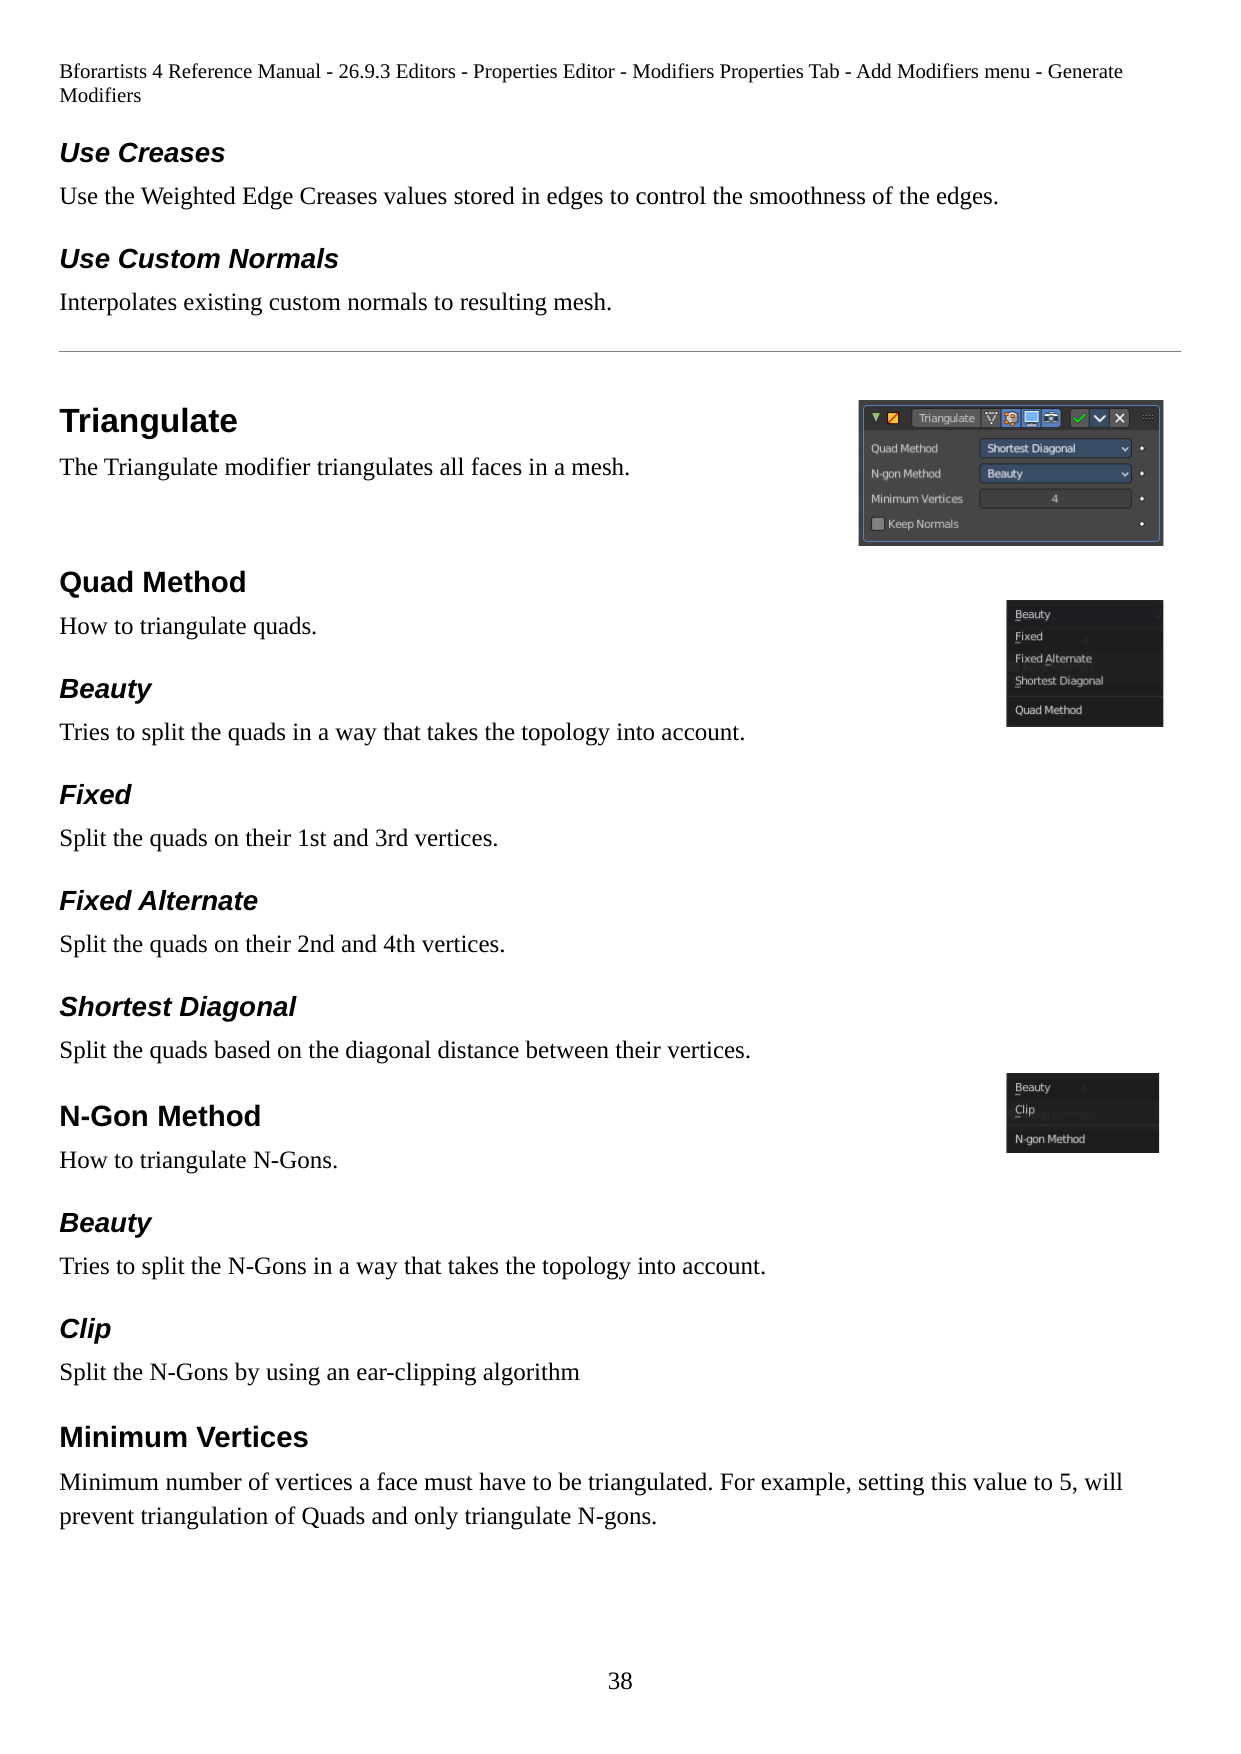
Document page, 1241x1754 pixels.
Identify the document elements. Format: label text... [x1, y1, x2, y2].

subtitle [1164, 401, 1181, 440]
text The Triangulate modifier triangulates all faces in a mesh. [59, 452, 858, 481]
picture [858, 400, 1164, 546]
text Split the N-Gons by using an ear-clipping algorithm [59, 1357, 1181, 1385]
subtitle Clip [59, 1312, 1181, 1344]
subtitle N-Gon Method [59, 1098, 1006, 1132]
subtitle [1160, 1098, 1181, 1132]
text Tries to split the N-Gons in a way that takes the topology into account. [59, 1251, 1181, 1279]
text Split the quads on their 2nd and 4th vertices. [59, 929, 1181, 958]
subtitle Use Custom Normals [59, 243, 1181, 274]
text How to triangulate quads. [59, 611, 1006, 640]
subtitle Quad Method [59, 565, 1181, 599]
subtitle Use Creases [59, 137, 1181, 168]
text How to triangulate N-Gons. [59, 1145, 1181, 1173]
text Tries to split the quads in a way that takes the topology into account. [59, 717, 1181, 746]
subtitle [1164, 673, 1181, 704]
subtitle Shortest Diagonal [59, 991, 1181, 1022]
subtitle Beauty [59, 673, 1006, 704]
subtitle Beauty [59, 1206, 1181, 1238]
subtitle Minimum Vertices [59, 1420, 1181, 1454]
text Minimum number of vertices a face must have to be triangulated. For example, setting this value to 5, will prevent triangulation of Quads and only triangulate N-gons. [59, 1467, 1181, 1530]
picture [1006, 600, 1164, 727]
picture [1006, 1073, 1160, 1153]
text Split the quads on their 1st and 3rd vertices. [59, 823, 1181, 852]
subtitle Fixed [59, 779, 1181, 811]
subtitle Triangulate [59, 401, 858, 440]
subtitle Fixed Alternate [59, 884, 1181, 916]
text Interpolates existing custom normals to resulting mesh. [59, 287, 1181, 316]
text Split the quads based on the diagonal distance between their vertices. [59, 1035, 1181, 1064]
text Use the Weighted Edge Creases values stored in edges to control the smoothness of the edges. [59, 181, 1181, 210]
